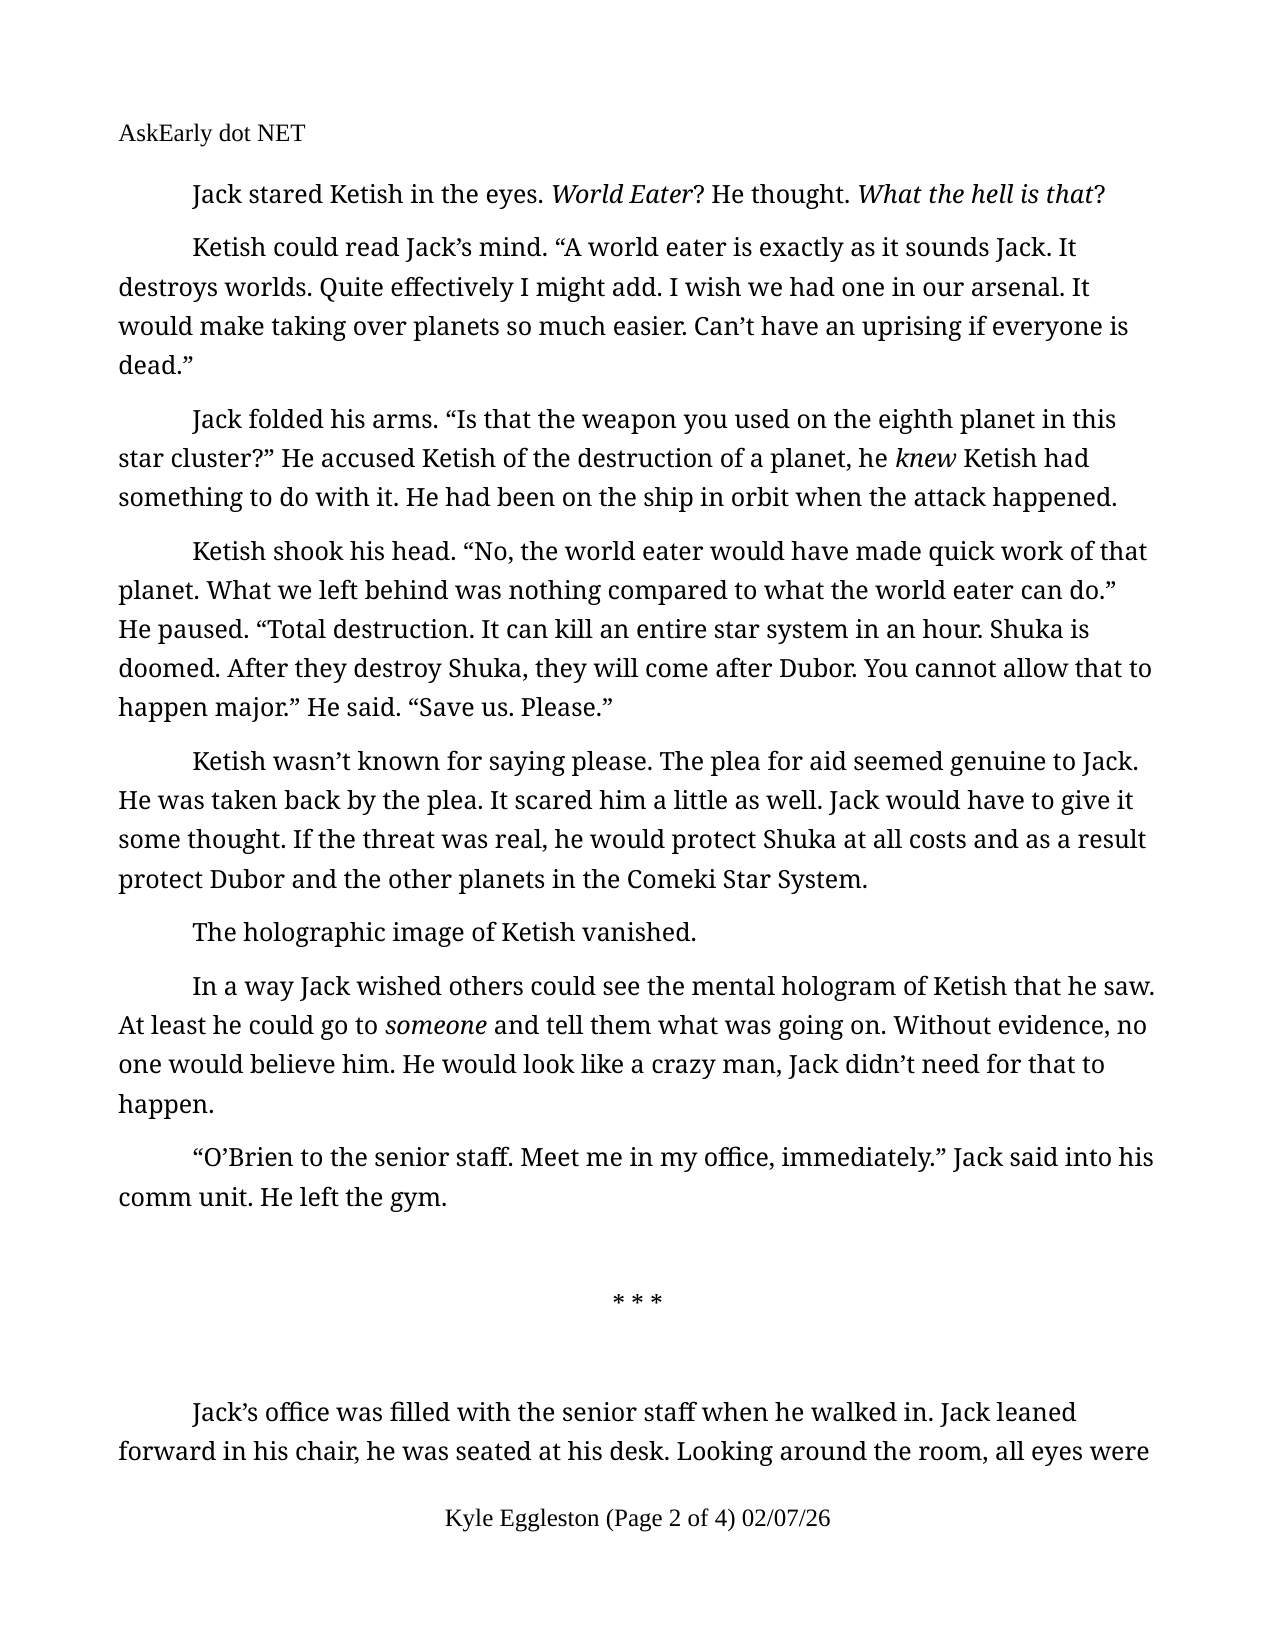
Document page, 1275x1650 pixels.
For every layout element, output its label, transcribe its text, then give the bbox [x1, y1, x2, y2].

text “O’Brien to the senior staff. Meet me in my office, immediately.” Jack said into his comm unit. He left the gym. [118, 1140, 1157, 1213]
text The holographic image of Ketish vanished. [118, 915, 1157, 949]
text Ketish shook his head. “No, the world eater would have made quick work of that planet. What we left behind was nothing compared to what the world eater can do.” He paused. “Total destruction. It can kill an entire star system in an hour. Shuka is doomed. After they destroy Shuka, they will come after Dubor. You cannot allow that to happen major.” He said. “Save us. Please.” [118, 533, 1157, 724]
text Ketish wasn’t known for saying please. The plea for aid seemed genuine to Jack. He was taken back by the plea. It scared him a little as well. Jack would have to give it some thought. If the threat was real, he would protect Shuka at all costs and as a result protect Dubor and the other planets in the Comeki Star System. [118, 744, 1157, 895]
text Ketish could read Jack’s mind. “A world eater is exactly as it sounds Jack. It destroys worlds. Quite effectively I might add. I wish we had one in our arsenal. It would make taking over planets so much easier. Can’t have an uprising if everyone is dead.” [118, 230, 1157, 382]
text Jack stared Ketish in the eyes. World Eater? He thought. What the hell is that? [118, 176, 1157, 210]
text Jack folded his arms. “Is that the weapon you used on the eighth planet in this star cluster?” He accused Ketish of the destruction of a planet, he knew Ketish had something to do with it. He had been on the ship in orbit when the attack happened. [118, 401, 1157, 514]
text * * * [118, 1287, 1157, 1321]
text In a way Jack wished others could see the mental hologram of Ketish that he saw. At least he could go to someone and tell them what was going on. Without evidence, no one would believe him. He would look like a crazy man, Jack didn’t need for that to happen. [118, 969, 1157, 1120]
text Jack’s office was filled with the senior staff when he walked in. Jack leaned forward in his chair, he was seated at his desk. Looking around the room, all eyes were [118, 1394, 1157, 1467]
